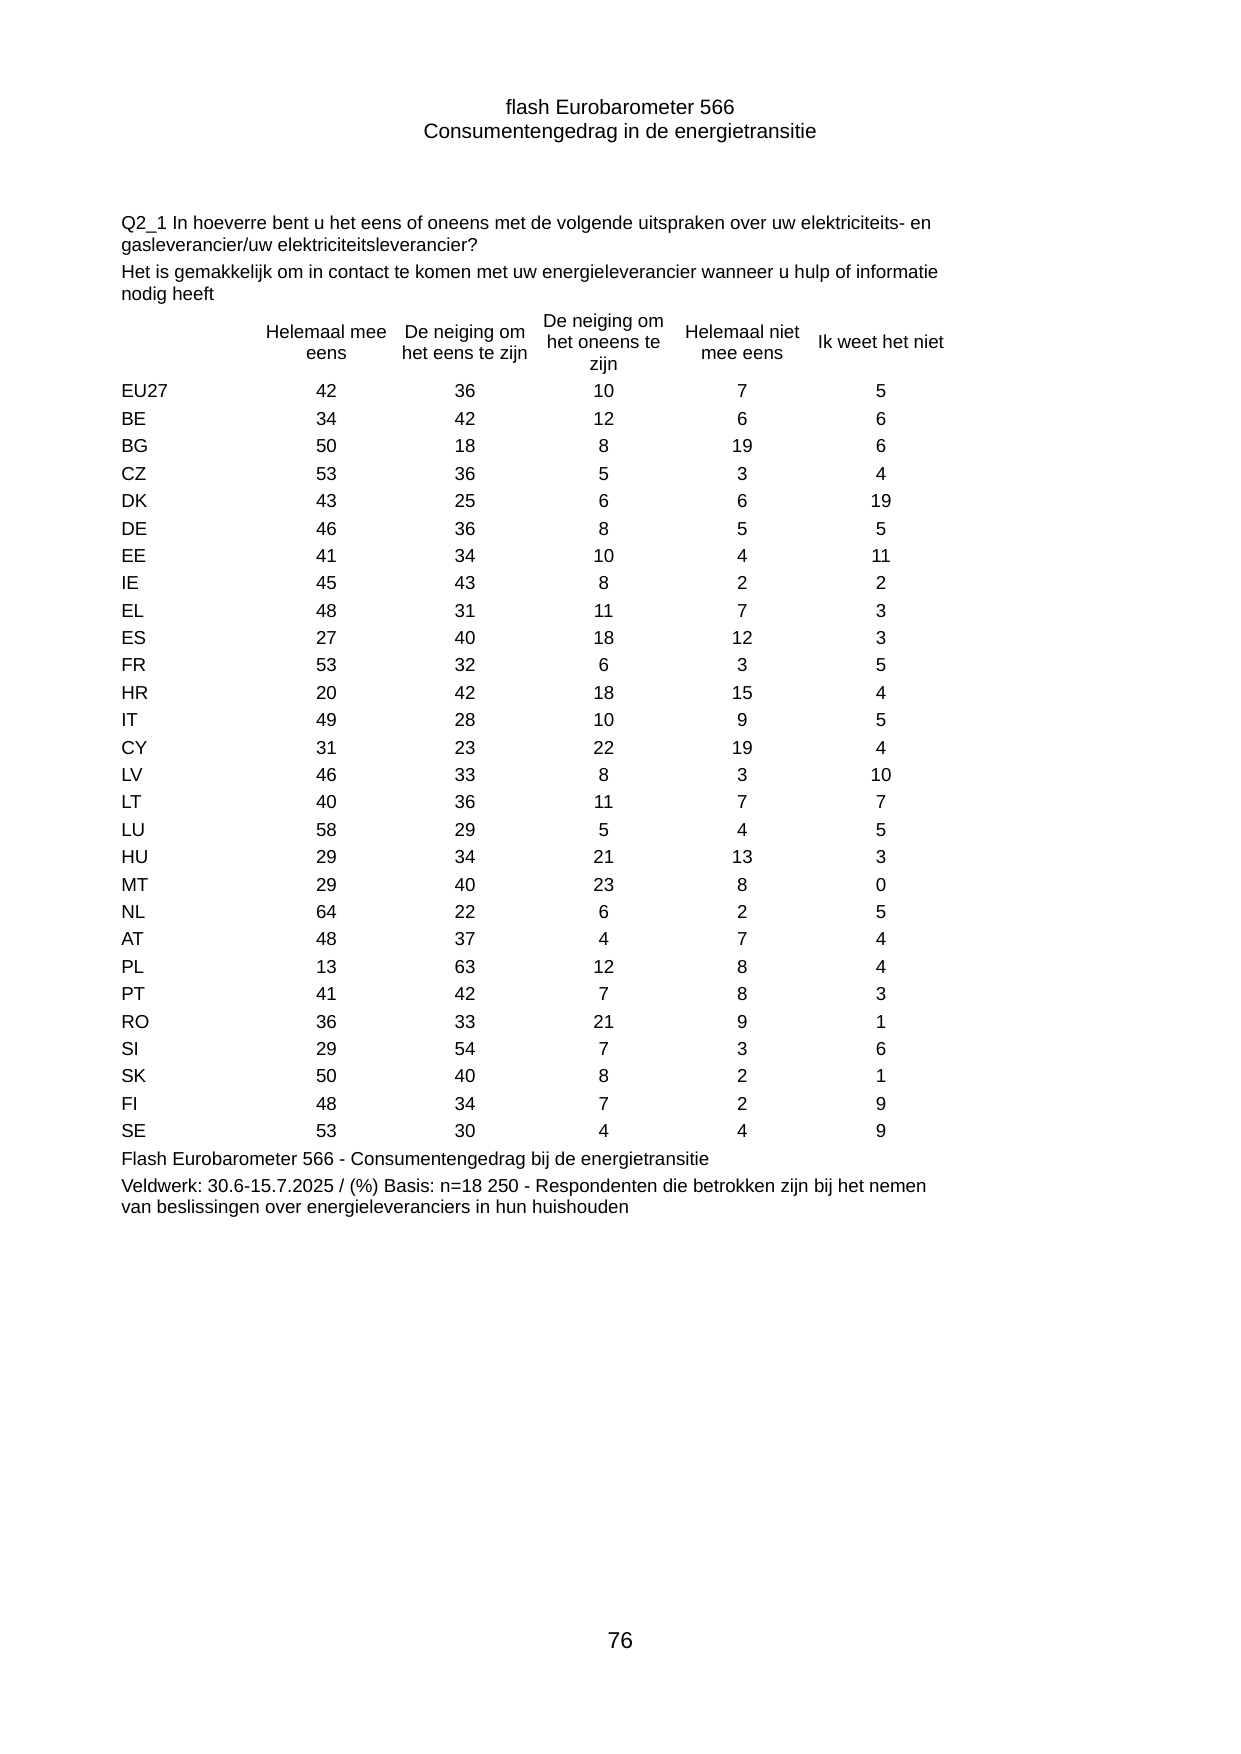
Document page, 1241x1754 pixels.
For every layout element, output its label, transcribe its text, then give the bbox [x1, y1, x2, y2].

table_cell SK [118, 1062, 257, 1090]
table_cell 33 [395, 761, 534, 788]
table_cell 4 [811, 460, 950, 487]
table_cell 23 [395, 734, 534, 761]
table_cell 7 [673, 378, 811, 405]
table_cell 40 [395, 624, 534, 651]
table_cell 4 [673, 542, 811, 569]
table_cell 34 [395, 1090, 534, 1117]
table_cell 1 [811, 1008, 950, 1035]
table_cell 10 [811, 761, 950, 788]
table_cell 63 [395, 953, 534, 980]
table_cell 4 [811, 734, 950, 761]
table_cell AT [118, 925, 257, 953]
table_cell 50 [257, 1062, 395, 1090]
table_cell 5 [811, 514, 950, 542]
table_cell 25 [395, 487, 534, 514]
table_cell 46 [257, 761, 395, 788]
table_cell 36 [257, 1008, 395, 1035]
table_cell Flash Eurobarometer 566 - Consumentengedrag bij de energietransitie [118, 1145, 950, 1172]
table_cell 7 [673, 788, 811, 816]
table_cell 5 [811, 816, 950, 843]
table_cell 8 [673, 871, 811, 898]
table_cell 7 [673, 925, 811, 953]
table_cell 3 [811, 597, 950, 624]
table_cell 3 [673, 460, 811, 487]
table_cell CZ [118, 460, 257, 487]
table_cell 5 [534, 816, 673, 843]
table_cell 6 [811, 1035, 950, 1062]
table_cell 45 [257, 569, 395, 597]
table_cell 2 [811, 569, 950, 597]
table_cell 58 [257, 816, 395, 843]
table_cell DE [118, 514, 257, 542]
table_cell 8 [673, 953, 811, 980]
table_cell 6 [673, 487, 811, 514]
table_cell BG [118, 432, 257, 459]
table_cell 36 [395, 378, 534, 405]
table_cell 4 [811, 925, 950, 953]
table_cell 3 [811, 624, 950, 651]
table_cell 53 [257, 460, 395, 487]
table_cell 12 [534, 953, 673, 980]
table_cell 40 [257, 788, 395, 816]
table_cell 8 [534, 569, 673, 597]
table_cell 19 [811, 487, 950, 514]
table_cell 7 [534, 980, 673, 1007]
table_cell 34 [395, 843, 534, 871]
table_cell 5 [811, 651, 950, 679]
table_cell 42 [257, 378, 395, 405]
table_cell 53 [257, 1117, 395, 1144]
table_cell 8 [534, 432, 673, 459]
table_cell 4 [534, 925, 673, 953]
table_cell 4 [534, 1117, 673, 1144]
table_cell 3 [673, 761, 811, 788]
table_cell RO [118, 1008, 257, 1035]
table_cell EE [118, 542, 257, 569]
table_cell 8 [534, 514, 673, 542]
table_cell 5 [534, 460, 673, 487]
table_cell HU [118, 843, 257, 871]
table_cell 64 [257, 898, 395, 925]
table_cell 21 [534, 843, 673, 871]
table_cell 11 [534, 788, 673, 816]
table_cell 31 [257, 734, 395, 761]
table_cell 6 [811, 405, 950, 432]
table_cell 34 [257, 405, 395, 432]
table_cell 20 [257, 679, 395, 706]
table_cell 29 [395, 816, 534, 843]
table_cell 34 [395, 542, 534, 569]
table_cell Veldwerk: 30.6-15.7.2025 / (%) Basis: n=18 250 - Respondenten die betrokken zijn bij het nemen van beslissingen over energieleveranciers in hun huishouden [118, 1172, 950, 1221]
table_cell 21 [534, 1008, 673, 1035]
table_cell 6 [811, 432, 950, 459]
table_cell EU27 [118, 378, 257, 405]
table_cell 7 [534, 1090, 673, 1117]
table_cell 23 [534, 871, 673, 898]
table_cell [118, 307, 257, 377]
table_cell 4 [673, 816, 811, 843]
table_cell 0 [811, 871, 950, 898]
table_cell 15 [673, 679, 811, 706]
table_cell 42 [395, 679, 534, 706]
table_cell Helemaal mee eens [257, 307, 395, 377]
table_cell LU [118, 816, 257, 843]
table_cell CY [118, 734, 257, 761]
table_cell 40 [395, 871, 534, 898]
table_cell 36 [395, 788, 534, 816]
table_cell Helemaal niet mee eens [673, 307, 811, 377]
table_cell 13 [257, 953, 395, 980]
table_cell 30 [395, 1117, 534, 1144]
table_cell 3 [811, 980, 950, 1007]
table_cell PL [118, 953, 257, 980]
table_cell FR [118, 651, 257, 679]
table_cell 6 [534, 651, 673, 679]
table_cell 10 [534, 706, 673, 733]
table_cell 3 [673, 651, 811, 679]
table_cell 9 [811, 1090, 950, 1117]
table_cell 6 [534, 487, 673, 514]
table_cell IT [118, 706, 257, 733]
table_header Q2_1 In hoeverre bent u het eens of oneens met de volgende uitspraken over uw elektriciteits- en gasleverancier/uw elektriciteitsleverancier? [118, 209, 950, 258]
table_cell 8 [673, 980, 811, 1007]
table_cell 2 [673, 1062, 811, 1090]
table_cell 4 [811, 679, 950, 706]
table_cell 8 [534, 761, 673, 788]
table_cell Het is gemakkelijk om in contact te komen met uw energieleverancier wanneer u hulp of informatie nodig heeft [118, 258, 950, 307]
table_cell 40 [395, 1062, 534, 1090]
table_cell 4 [673, 1117, 811, 1144]
table_cell 8 [534, 1062, 673, 1090]
table_cell 5 [811, 706, 950, 733]
table_cell BE [118, 405, 257, 432]
table_cell 10 [534, 542, 673, 569]
table_cell 43 [395, 569, 534, 597]
table_cell 33 [395, 1008, 534, 1035]
table_cell 41 [257, 980, 395, 1007]
table_cell 5 [811, 898, 950, 925]
table_cell 29 [257, 843, 395, 871]
table_cell LT [118, 788, 257, 816]
table_cell MT [118, 871, 257, 898]
table_cell 9 [673, 1008, 811, 1035]
table_cell 3 [673, 1035, 811, 1062]
table_cell 46 [257, 514, 395, 542]
table_cell EL [118, 597, 257, 624]
table_cell 4 [811, 953, 950, 980]
table_cell 48 [257, 925, 395, 953]
table_cell 5 [811, 378, 950, 405]
table_cell 37 [395, 925, 534, 953]
table_cell 50 [257, 432, 395, 459]
table_cell 18 [534, 624, 673, 651]
table_cell 3 [811, 843, 950, 871]
table_cell 41 [257, 542, 395, 569]
table_cell SI [118, 1035, 257, 1062]
table_cell 7 [811, 788, 950, 816]
table_cell 2 [673, 1090, 811, 1117]
table_cell 49 [257, 706, 395, 733]
table_cell 32 [395, 651, 534, 679]
table_cell 36 [395, 514, 534, 542]
table_cell 53 [257, 651, 395, 679]
table_cell 19 [673, 432, 811, 459]
table_cell 18 [534, 679, 673, 706]
table_cell 7 [673, 597, 811, 624]
table_cell 13 [673, 843, 811, 871]
table_cell 2 [673, 569, 811, 597]
table_cell 42 [395, 405, 534, 432]
table_cell 28 [395, 706, 534, 733]
table_cell 19 [673, 734, 811, 761]
table_cell 54 [395, 1035, 534, 1062]
table_cell 9 [811, 1117, 950, 1144]
table_cell 5 [673, 514, 811, 542]
table_cell 29 [257, 1035, 395, 1062]
table_cell NL [118, 898, 257, 925]
table_cell 48 [257, 1090, 395, 1117]
table_cell 36 [395, 460, 534, 487]
table_cell 1 [811, 1062, 950, 1090]
table_cell 9 [673, 706, 811, 733]
table_cell SE [118, 1117, 257, 1144]
table_cell 11 [811, 542, 950, 569]
table_cell 6 [534, 898, 673, 925]
table_cell FI [118, 1090, 257, 1117]
table_cell HR [118, 679, 257, 706]
table_cell 12 [534, 405, 673, 432]
table_cell 22 [395, 898, 534, 925]
table_cell DK [118, 487, 257, 514]
table_cell 6 [673, 405, 811, 432]
table_cell 22 [534, 734, 673, 761]
table_cell Ik weet het niet [811, 307, 950, 377]
table_cell 48 [257, 597, 395, 624]
table_cell 31 [395, 597, 534, 624]
table_cell ES [118, 624, 257, 651]
table_cell De neiging om het oneens te zijn [534, 307, 673, 377]
table_cell IE [118, 569, 257, 597]
table_cell 29 [257, 871, 395, 898]
table_cell PT [118, 980, 257, 1007]
table_cell 11 [534, 597, 673, 624]
table_cell 2 [673, 898, 811, 925]
table_cell 43 [257, 487, 395, 514]
table_cell 12 [673, 624, 811, 651]
table_cell 42 [395, 980, 534, 1007]
table_cell 18 [395, 432, 534, 459]
table_cell De neiging om het eens te zijn [395, 307, 534, 377]
table_cell 7 [534, 1035, 673, 1062]
table_cell 27 [257, 624, 395, 651]
table_cell LV [118, 761, 257, 788]
table_cell 10 [534, 378, 673, 405]
